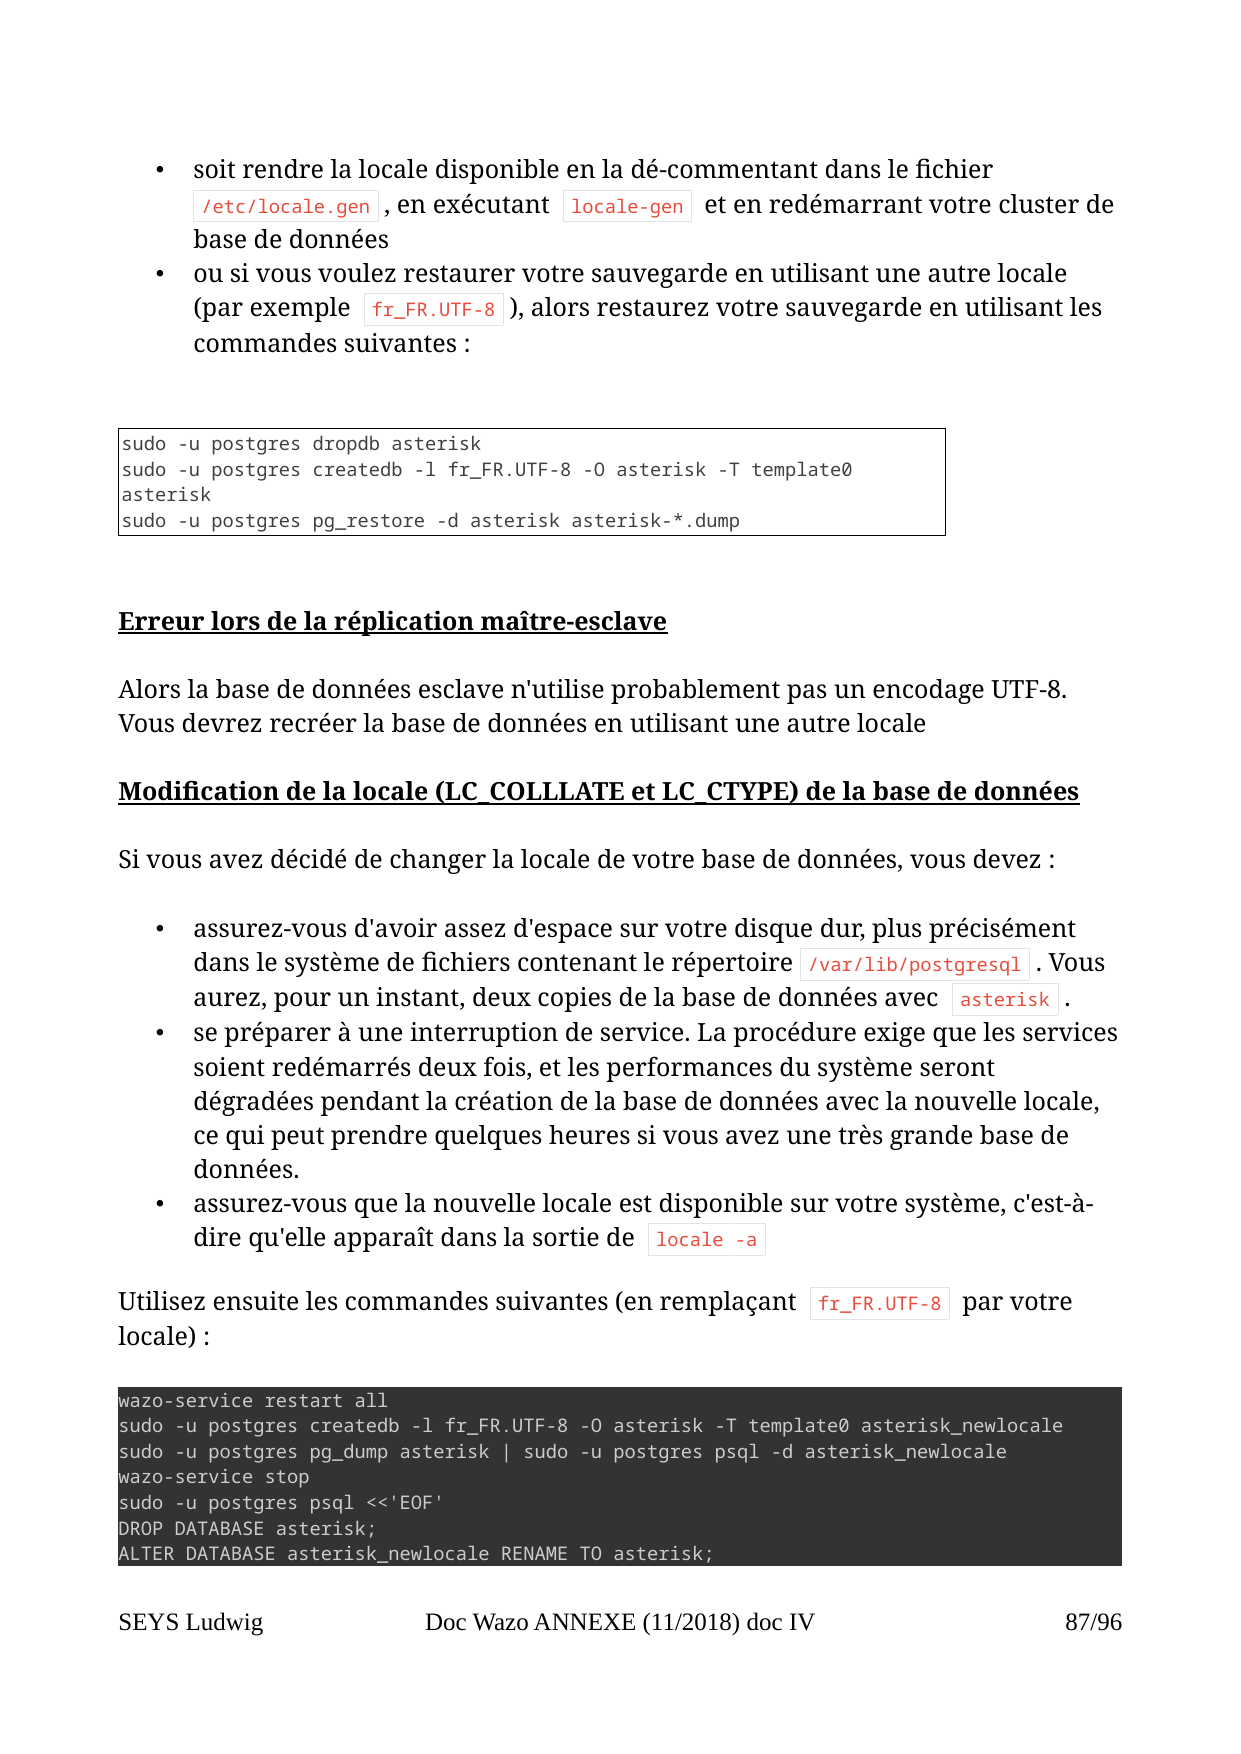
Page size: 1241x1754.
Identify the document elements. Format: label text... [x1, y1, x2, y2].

list assurez-vous d'avoir assez d'espace sur votre disque dur, plus précisément dans le système de fichiers contenant le répertoire /var/lib/postgresql . Vous aurez, pour un instant, deux copies de la base de données avec asterisk . [156, 910, 1122, 1015]
list soit rendre la locale disponible en la dé-commentant dans le fichier /etc/locale.gen , en exécutant locale-gen et en redémarrant votre cluster de base de données [156, 152, 1122, 256]
text DROP DATABASE asterisk; [118, 1515, 1122, 1540]
text sudo -u postgres pg_dump asterisk | sudo -u postgres psql -d asterisk_newlocale [118, 1438, 1122, 1464]
text Erreur lors de la réplication maître-esclave [118, 604, 1122, 638]
list se préparer à une interruption de service. La procédure exige que les services soient redémarrés deux fois, et les performances du système seront dégradées pendant la création de la base de données avec la nouvelle locale, ce qui peut prendre quelques heures si vous avez une très grande base de données. [156, 1015, 1122, 1185]
text sudo -u postgres createdb -l fr_FR.UTF-8 -O asterisk -T template0 asterisk [119, 453, 945, 504]
text Alors la base de données esclave n'utilise probablement pas un encodage UTF-8. Vous devrez recréer la base de données en utilisant une autre locale [118, 672, 1122, 740]
text Si vous avez décidé de changer la locale de votre base de données, vous devez : [118, 842, 1122, 876]
text Modification de la locale (LC_COLLLATE et LC_CTYPE) de la base de données [118, 774, 1122, 808]
text wazo-service stop [118, 1464, 1122, 1489]
text sudo -u postgres createdb -l fr_FR.UTF-8 -O asterisk -T template0 asterisk_newlocale [118, 1413, 1122, 1438]
text wazo-service restart all [118, 1387, 1122, 1413]
list assurez-vous que la nouvelle locale est disponible sur votre système, c'est-à-dire qu'elle apparaît dans la sortie de locale -a [156, 1185, 1122, 1255]
text ALTER DATABASE asterisk_newlocale RENAME TO asterisk; [118, 1540, 1122, 1566]
text sudo -u postgres dropdb asterisk [119, 429, 945, 453]
list ou si vous voulez restaurer votre sauvegarde en utilisant une autre locale (par exemple fr_FR.UTF-8 ), alors restaurez votre sauvegarde en utilisant les commandes suivantes : [156, 256, 1122, 359]
text Utilisez ensuite les commandes suivantes (en remplaçant fr_FR.UTF-8 par votre locale) : [118, 1284, 1122, 1353]
text sudo -u postgres pg_restore -d asterisk asterisk-*.dump [119, 504, 945, 535]
text sudo -u postgres psql <<'EOF' [118, 1489, 1122, 1515]
